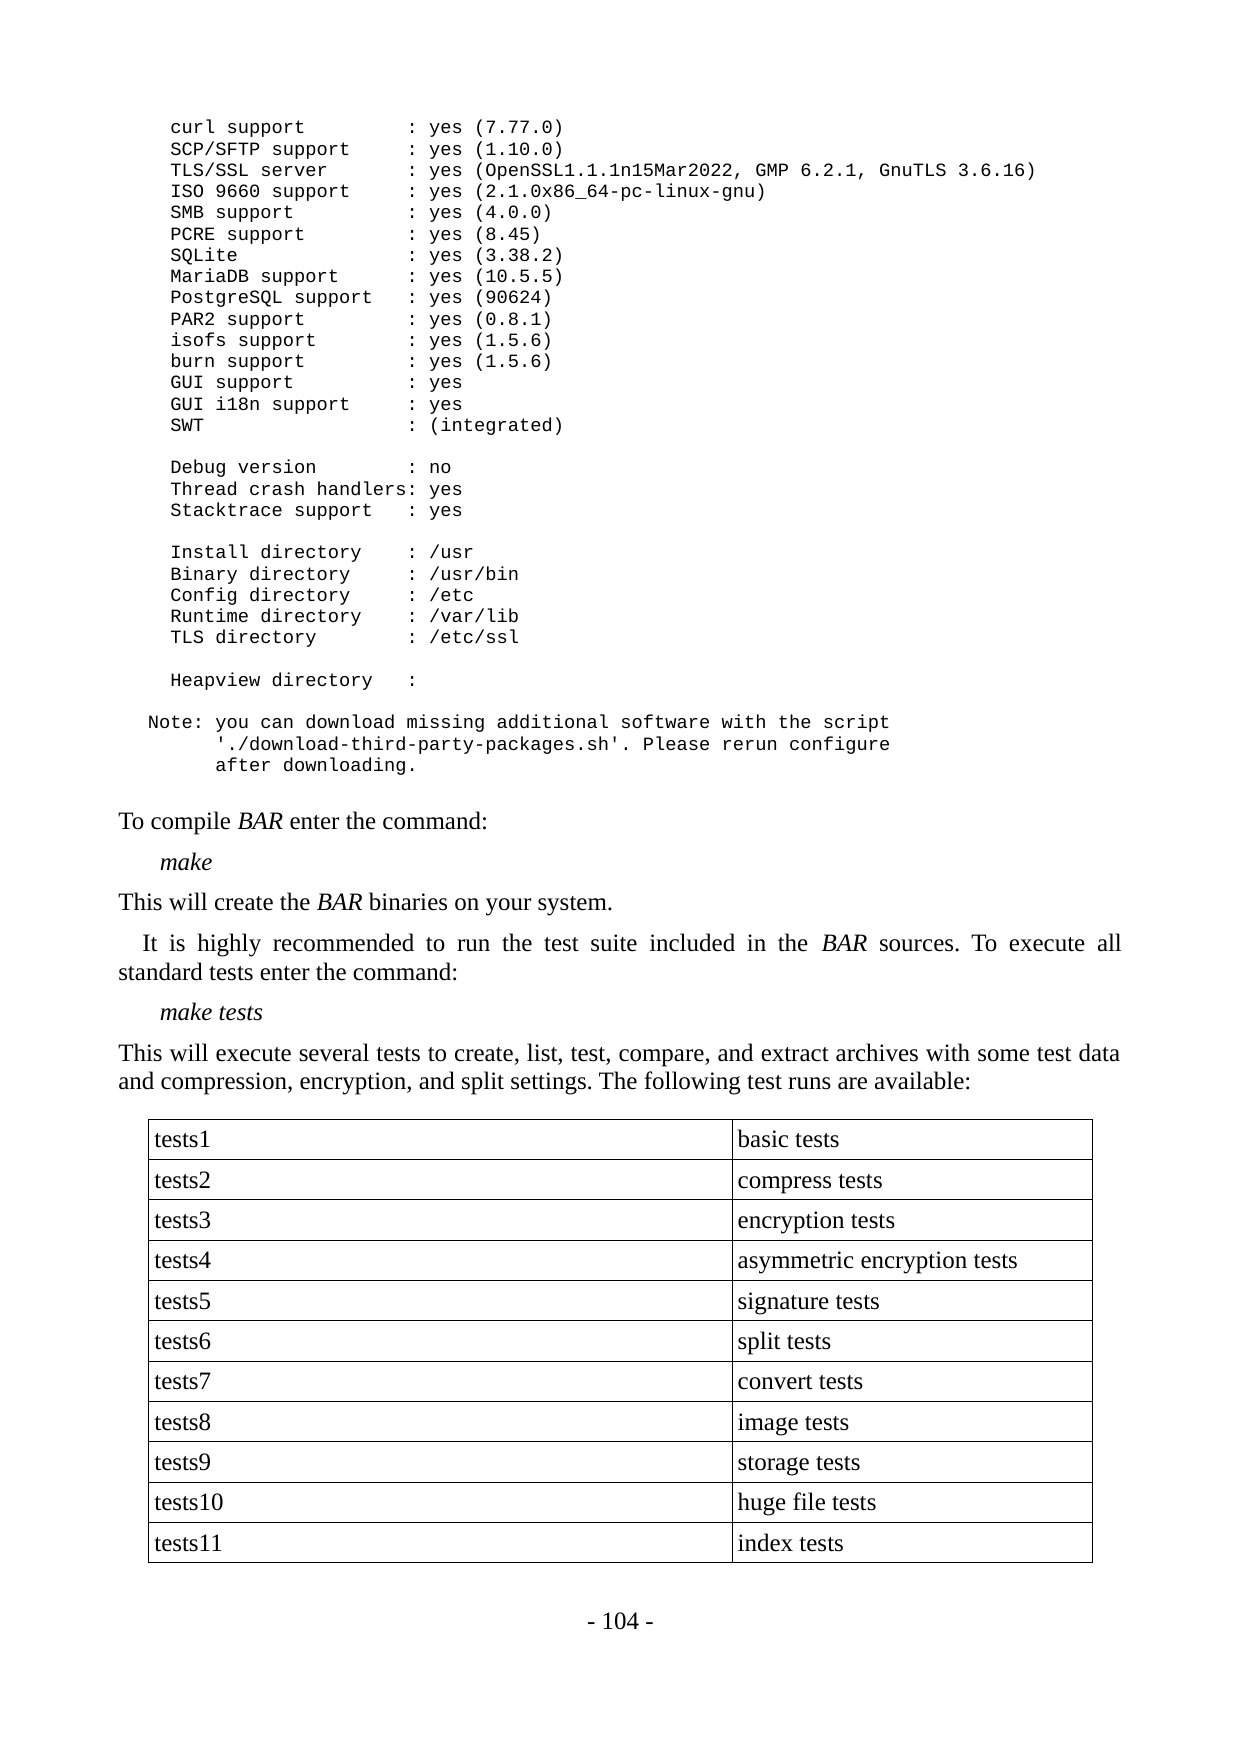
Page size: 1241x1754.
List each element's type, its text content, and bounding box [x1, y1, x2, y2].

table_cell tests9 [149, 1442, 732, 1482]
table_cell tests8 [149, 1402, 732, 1441]
text TLS/SSL server : yes (OpenSSL1.1.1n15Mar2022, GMP 6.2.1, GnuTLS 3.6.16) [148, 161, 1122, 182]
text This will create the BAR binaries on your system. [118, 887, 1122, 916]
table_cell huge file tests [733, 1483, 1092, 1522]
table_cell split tests [733, 1321, 1092, 1361]
text This will execute several tests to create, list, test, compare, and extract archives with some test data and compression, encryption, and split settings. The following test runs are available: [118, 1038, 1122, 1095]
table_cell encryption tests [733, 1200, 1092, 1240]
text GUI support : yes [148, 373, 1122, 394]
text Binary directory : /usr/bin [148, 564, 1122, 586]
table_cell image tests [733, 1402, 1092, 1441]
text SWT : (integrated) [148, 416, 1122, 437]
text Thread crash handlers: yes [148, 479, 1122, 501]
table_header tests1 [149, 1120, 732, 1159]
text make [159, 847, 1122, 876]
text SCP/SFTP support : yes (1.10.0) [148, 139, 1122, 161]
text burn support : yes (1.5.6) [148, 352, 1122, 373]
text GUI i18n support : yes [148, 394, 1122, 416]
text Runtime directory : /var/lib [148, 607, 1122, 628]
table_cell tests3 [149, 1200, 732, 1240]
table_cell tests2 [149, 1160, 732, 1199]
text './download-third-party-packages.sh'. Please rerun configure [148, 734, 1122, 756]
text isofs support : yes (1.5.6) [148, 331, 1122, 352]
text It is highly recommended to run the test suite included in the BAR sources. To execute all standard tests enter the command: [118, 928, 1122, 985]
text SMB support : yes (4.0.0) [148, 203, 1122, 224]
table_cell convert tests [733, 1362, 1092, 1401]
text Install directory : /usr [148, 543, 1122, 564]
text curl support : yes (7.77.0) [148, 118, 1122, 139]
text MariaDB support : yes (10.5.5) [148, 267, 1122, 288]
table_cell tests5 [149, 1281, 732, 1320]
text PCRE support : yes (8.45) [148, 224, 1122, 246]
text Config directory : /etc [148, 586, 1122, 607]
text PostgreSQL support : yes (90624) [148, 288, 1122, 309]
table_header basic tests [733, 1120, 1092, 1159]
table_cell asymmetric encryption tests [733, 1241, 1092, 1280]
text Heapview directory : [148, 671, 1122, 692]
text Note: you can download missing additional software with the script [148, 713, 1122, 734]
table_cell tests6 [149, 1321, 732, 1361]
table_cell storage tests [733, 1442, 1092, 1482]
table_cell tests11 [149, 1523, 732, 1562]
table_cell tests7 [149, 1362, 732, 1401]
text make tests [159, 997, 1122, 1026]
table_cell signature tests [733, 1281, 1092, 1320]
text TLS directory : /etc/ssl [148, 628, 1122, 649]
text To compile BAR enter the command: [118, 806, 1122, 835]
text Debug version : no [148, 458, 1122, 479]
table_cell tests10 [149, 1483, 732, 1522]
table_cell compress tests [733, 1160, 1092, 1199]
text ISO 9660 support : yes (2.1.0x86_64-pc-linux-gnu) [148, 182, 1122, 203]
text SQLite : yes (3.38.2) [148, 246, 1122, 267]
table_cell tests4 [149, 1241, 732, 1280]
text Stacktrace support : yes [148, 501, 1122, 522]
table_cell index tests [733, 1523, 1092, 1562]
text PAR2 support : yes (0.8.1) [148, 309, 1122, 331]
text after downloading. [148, 756, 1122, 777]
